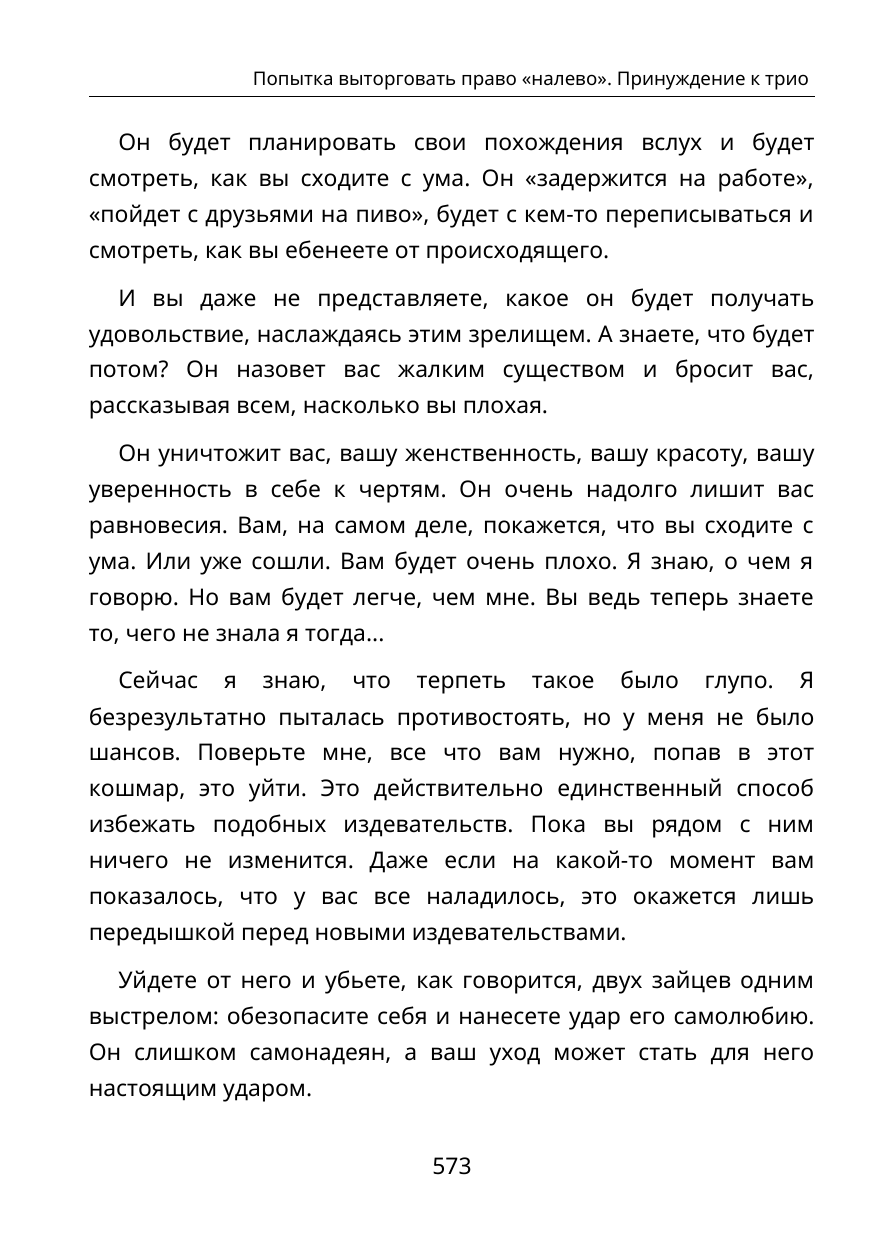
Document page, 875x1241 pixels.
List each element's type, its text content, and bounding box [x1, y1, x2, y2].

text Уйдете от него и убьете, как говорится, двух зайцев одним выстрелом: обезопасите себя и нанесете удар его самолюбию. Он слишком самонадеян, а ваш уход может стать для него настоящим ударом. [88, 964, 815, 1103]
text Он уничтожит вас, вашу женственность, вашу красоту, вашу уверенность в себе к чертям. Он очень надолго лишит вас равновесия. Вам, на самом деле, покажется, что вы сходите с ума. Или уже сошли. Вам будет очень плохо. Я знаю, о чем я говорю. Но вам будет легче, чем мне. Вы ведь теперь знаете то, чего не знала я тогда... [88, 437, 815, 648]
text Он будет планировать свои похождения вслух и будет смотреть, как вы сходите с ума. Он «задержится на работе», «пойдет с друзьями на пиво», будет с кем-то переписываться и смотреть, как вы ебенеете от происходящего. [88, 126, 815, 265]
text И вы даже не представляете, какое он будет получать удовольствие, наслаждаясь этим зрелищем. А знаете, что будет потом? Он назовет вас жалким существом и бросит вас, рассказывая всем, насколько вы плохая. [88, 282, 815, 421]
text Сейчас я знаю, что терпеть такое было глупо. Я безрезультатно пыталась противостоять, но у меня не было шансов. Поверьте мне, все что вам нужно, попав в этот кошмар, это уйти. Это действительно единственный способ избежать подобных издевательств. Пока вы рядом с ним ничего не изменится. Даже если на какой-то момент вам показалось, что у вас все наладилось, это окажется лишь передышкой перед новыми издевательствами. [88, 664, 815, 947]
